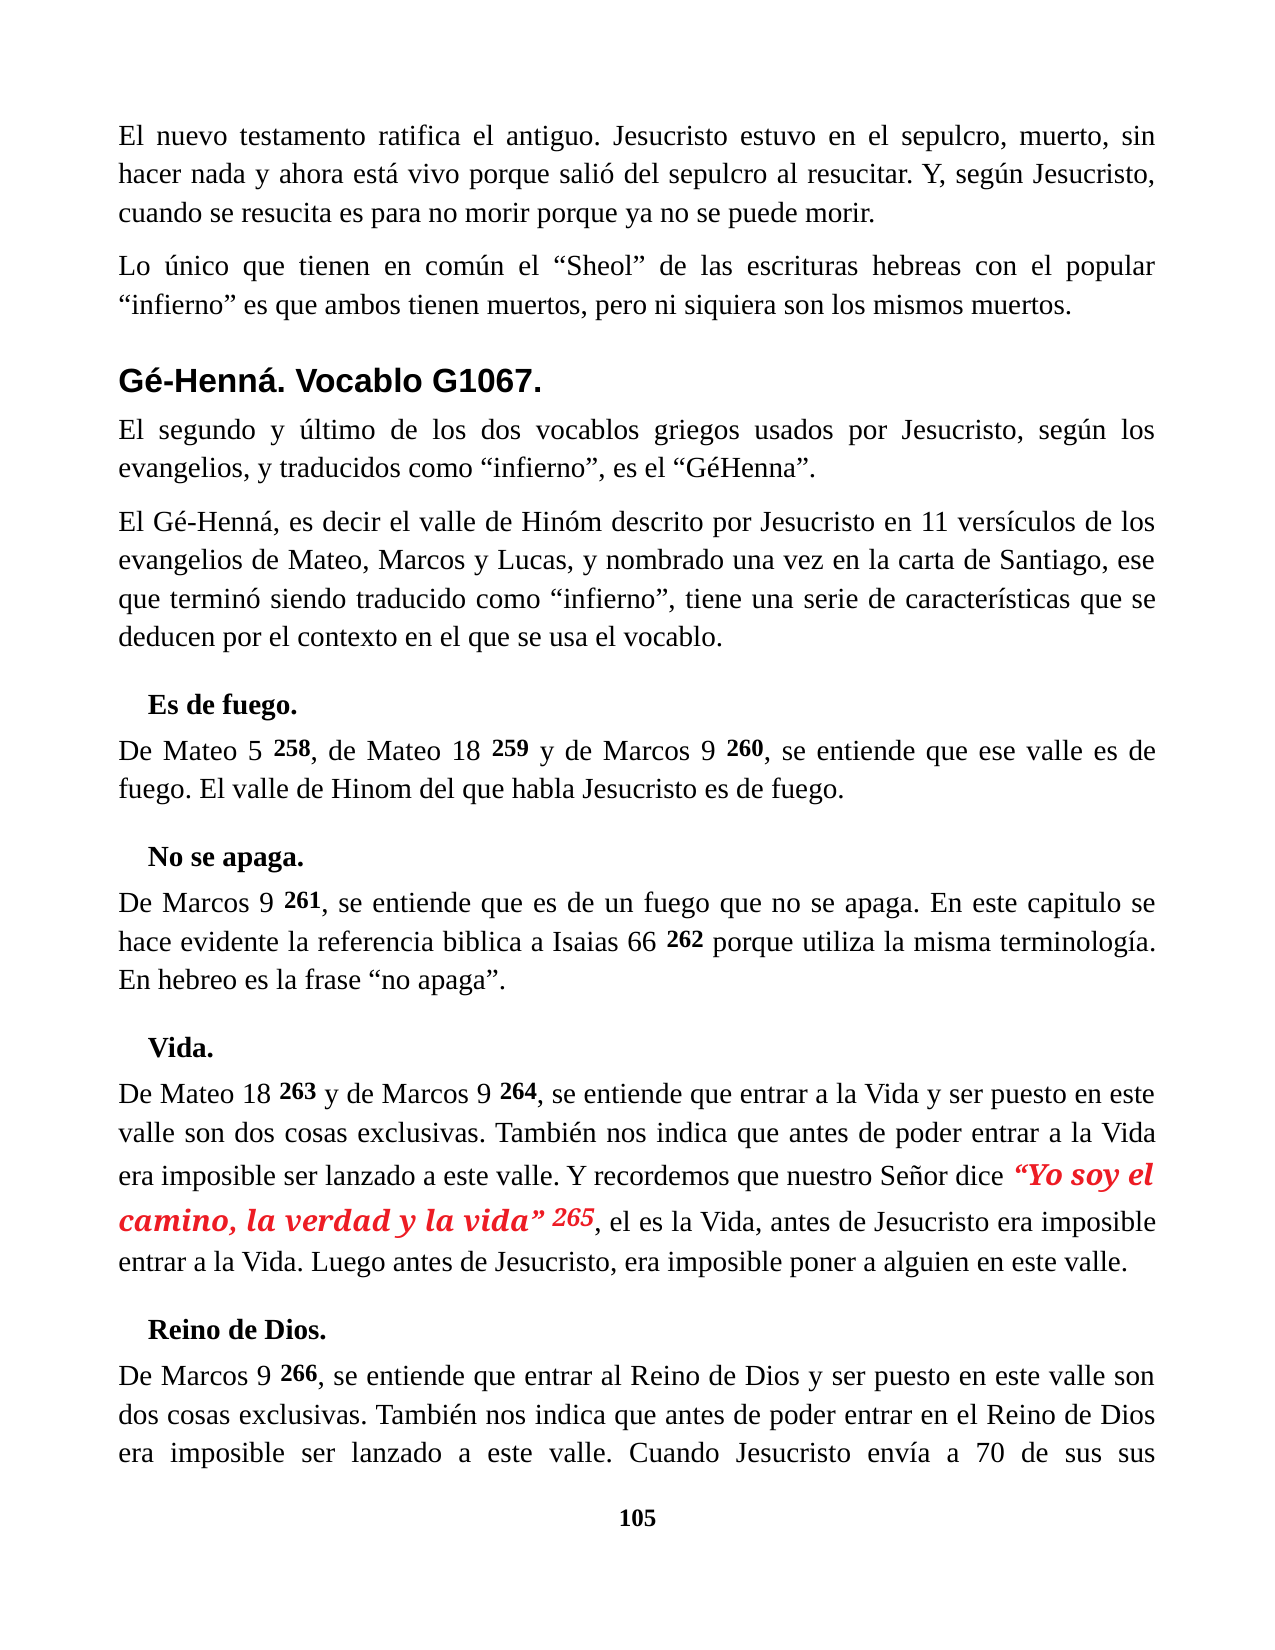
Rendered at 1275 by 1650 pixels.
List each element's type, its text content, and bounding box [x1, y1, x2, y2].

subtitle No se apaga. [148, 839, 1157, 873]
subtitle Es de fuego. [148, 687, 1157, 721]
text De Marcos 9 , se entiende que entrar al Reino de Dios y ser puesto en este valle son dos cosas exclusivas. También nos indica que antes de poder entrar en el Reino de Dios era imposible ser lanzado a este valle. Cuando Jesucristo envía a 70 de sus sus [118, 1358, 1157, 1469]
text El segundo y último de los dos vocablos griegos usados por Jesucristo, según los evangelios, y traducidos como “infierno”, es el “GéHenna”. [118, 412, 1157, 484]
text El nuevo testamento ratifica el antiguo. Jesucristo estuvo en el sepulcro, muerto, sin hacer nada y ahora está vivo porque salió del sepulcro al resucitar. Y, según Jesucristo, cuando se resucita es para no morir porque ya no se puede morir. [118, 118, 1157, 229]
subtitle Vida. [148, 1030, 1157, 1064]
text De Marcos 9 , se entiende que es de un fuego que no se apaga. En este capitulo se hace evidente la referencia biblica a Isaias 66 porque utiliza la misma terminología. En hebreo es la frase “no apaga”. [118, 885, 1157, 996]
text De Mateo 5 , de Mateo 18 y de Marcos 9 , se entiende que ese valle es de fuego. El valle de Hinom del que habla Jesucristo es de fuego. [118, 733, 1157, 805]
text De Mateo 18 y de Marcos 9 , se entiende que entrar a la Vida y ser puesto en este valle son dos cosas exclusivas. También nos indica que antes de poder entrar a la Vida era imposible ser lanzado a este valle. Y recordemos que nuestro Señor dice “Yo soy el camino, la verdad y la vida” , el es la Vida, antes de Jesucristo era imposible entrar a la Vida. Luego antes de Jesucristo, era imposible poner a alguien en este valle. [118, 1076, 1157, 1278]
subtitle Gé-Henná. Vocablo G1067. [118, 361, 1157, 399]
text El Gé-Henná, es decir el valle de Hinóm descrito por Jesucristo en 11 versículos de los evangelios de Mateo, Marcos y Lucas, y nombrado una vez en la carta de Santiago, ese que terminó siendo traducido como “infierno”, tiene una serie de características que se deducen por el contexto en el que se usa el vocablo. [118, 504, 1157, 653]
subtitle Reino de Dios. [148, 1312, 1157, 1346]
text Lo único que tienen en común el “Sheol” de las escrituras hebreas con el popular “infierno” es que ambos tienen muertos, pero ni siquiera son los mismos muertos. [118, 248, 1157, 320]
